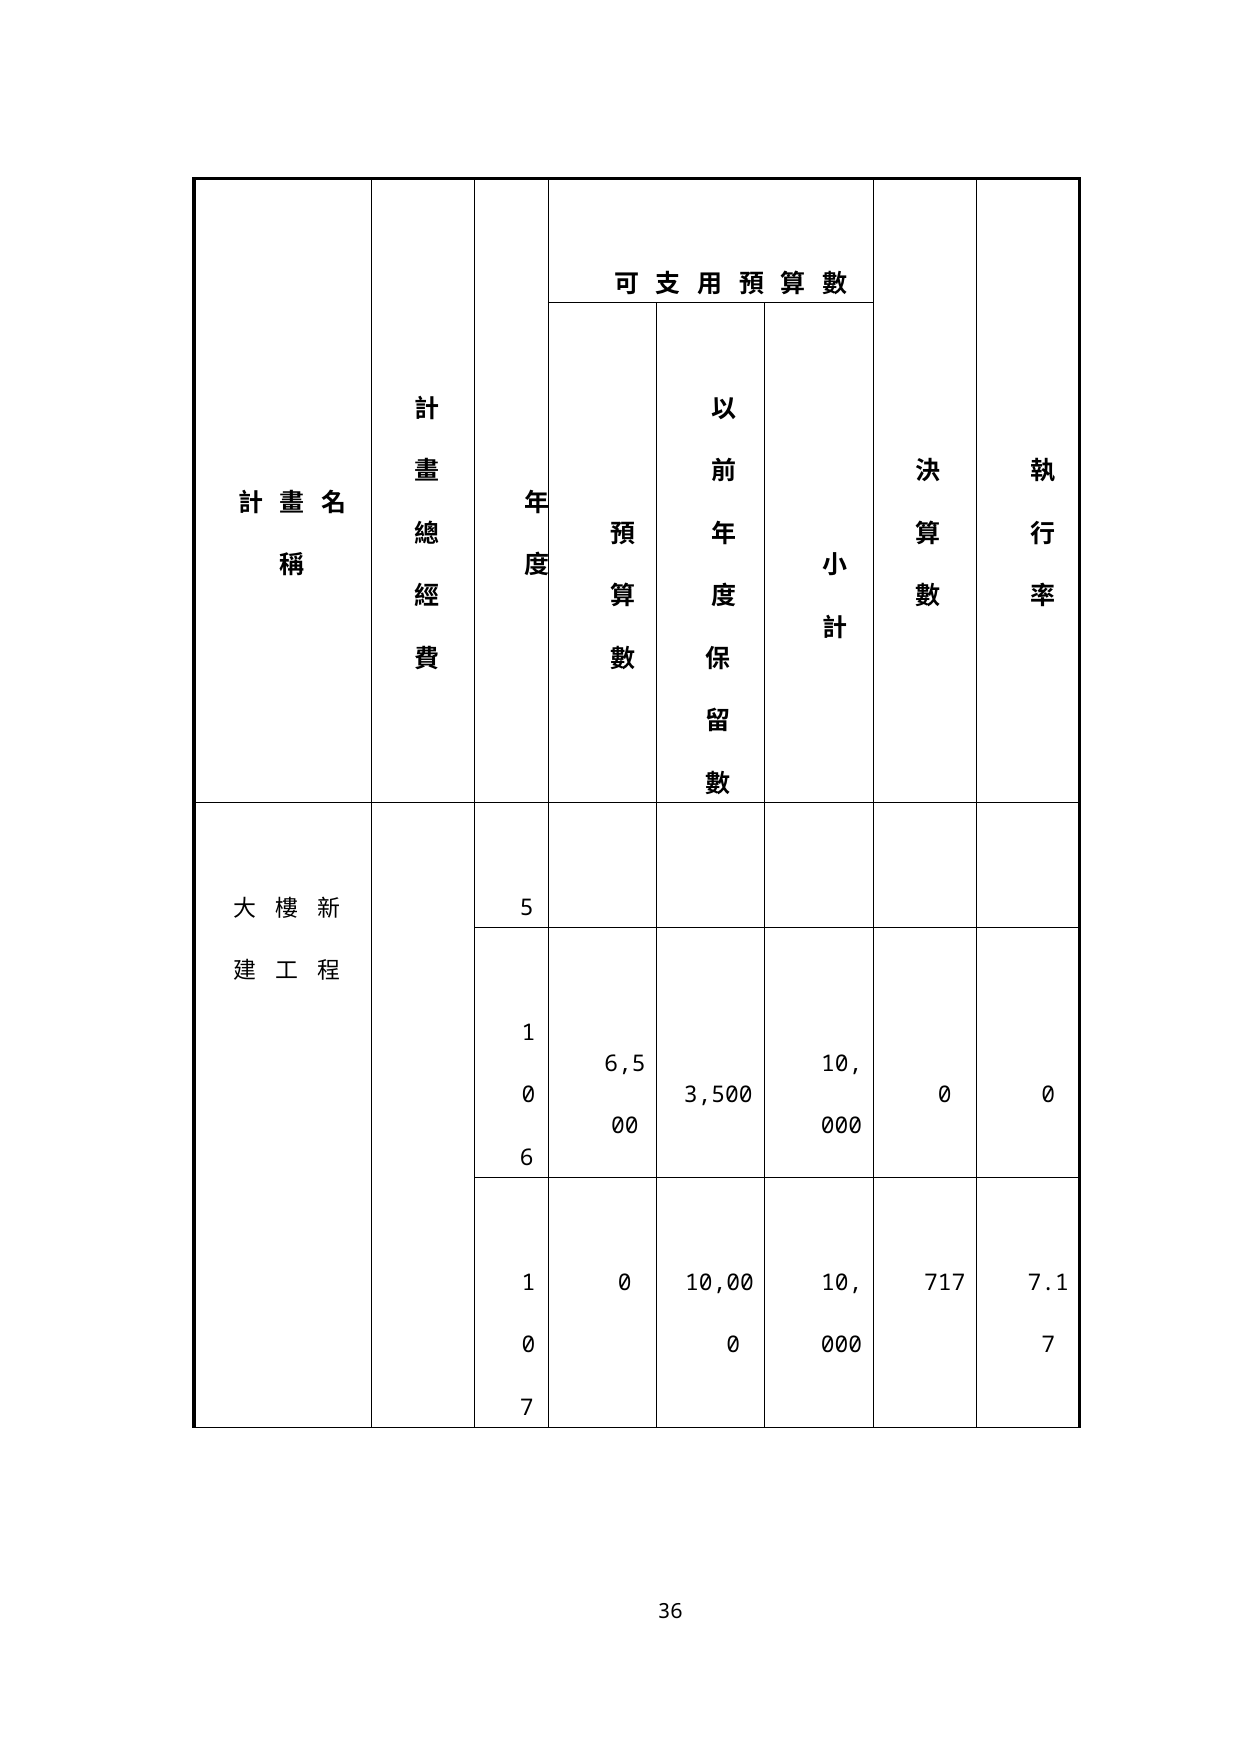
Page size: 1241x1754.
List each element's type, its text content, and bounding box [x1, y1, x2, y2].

table_header 年度 [475, 180, 548, 802]
table_cell 7.17 [977, 1178, 1078, 1427]
table_cell 10,000 [657, 1178, 764, 1427]
table_cell 0 [874, 928, 976, 1177]
table_cell 107 [475, 1178, 548, 1427]
table_cell 5 [475, 803, 548, 927]
table_cell [874, 803, 976, 927]
table_cell 小計 [765, 303, 873, 802]
table_header 執行率 [977, 180, 1078, 802]
table_cell 6,500 [549, 928, 656, 1177]
table_cell [372, 803, 474, 1427]
table_header 計畫總經費 [372, 180, 474, 802]
table_cell 717 [874, 1178, 976, 1427]
table_header 計畫名稱 [196, 180, 371, 802]
table_cell [657, 803, 764, 927]
table_cell [765, 803, 873, 927]
table_cell 106 [475, 928, 548, 1177]
table_cell 10,000 [765, 928, 873, 1177]
table_cell 0 [977, 928, 1078, 1177]
table_cell 大樓新建工程 [196, 803, 371, 1427]
table_cell [549, 803, 656, 927]
table_cell 3,500 [657, 928, 764, 1177]
table_cell 0 [549, 1178, 656, 1427]
table_cell 預算數 [549, 303, 656, 802]
table_cell 以前年度 保留數 [657, 303, 764, 802]
table_header 決算數 [874, 180, 976, 802]
table_header 可支用預算數 [549, 180, 873, 302]
table_cell 10,000 [765, 1178, 873, 1427]
table_cell [977, 803, 1078, 927]
